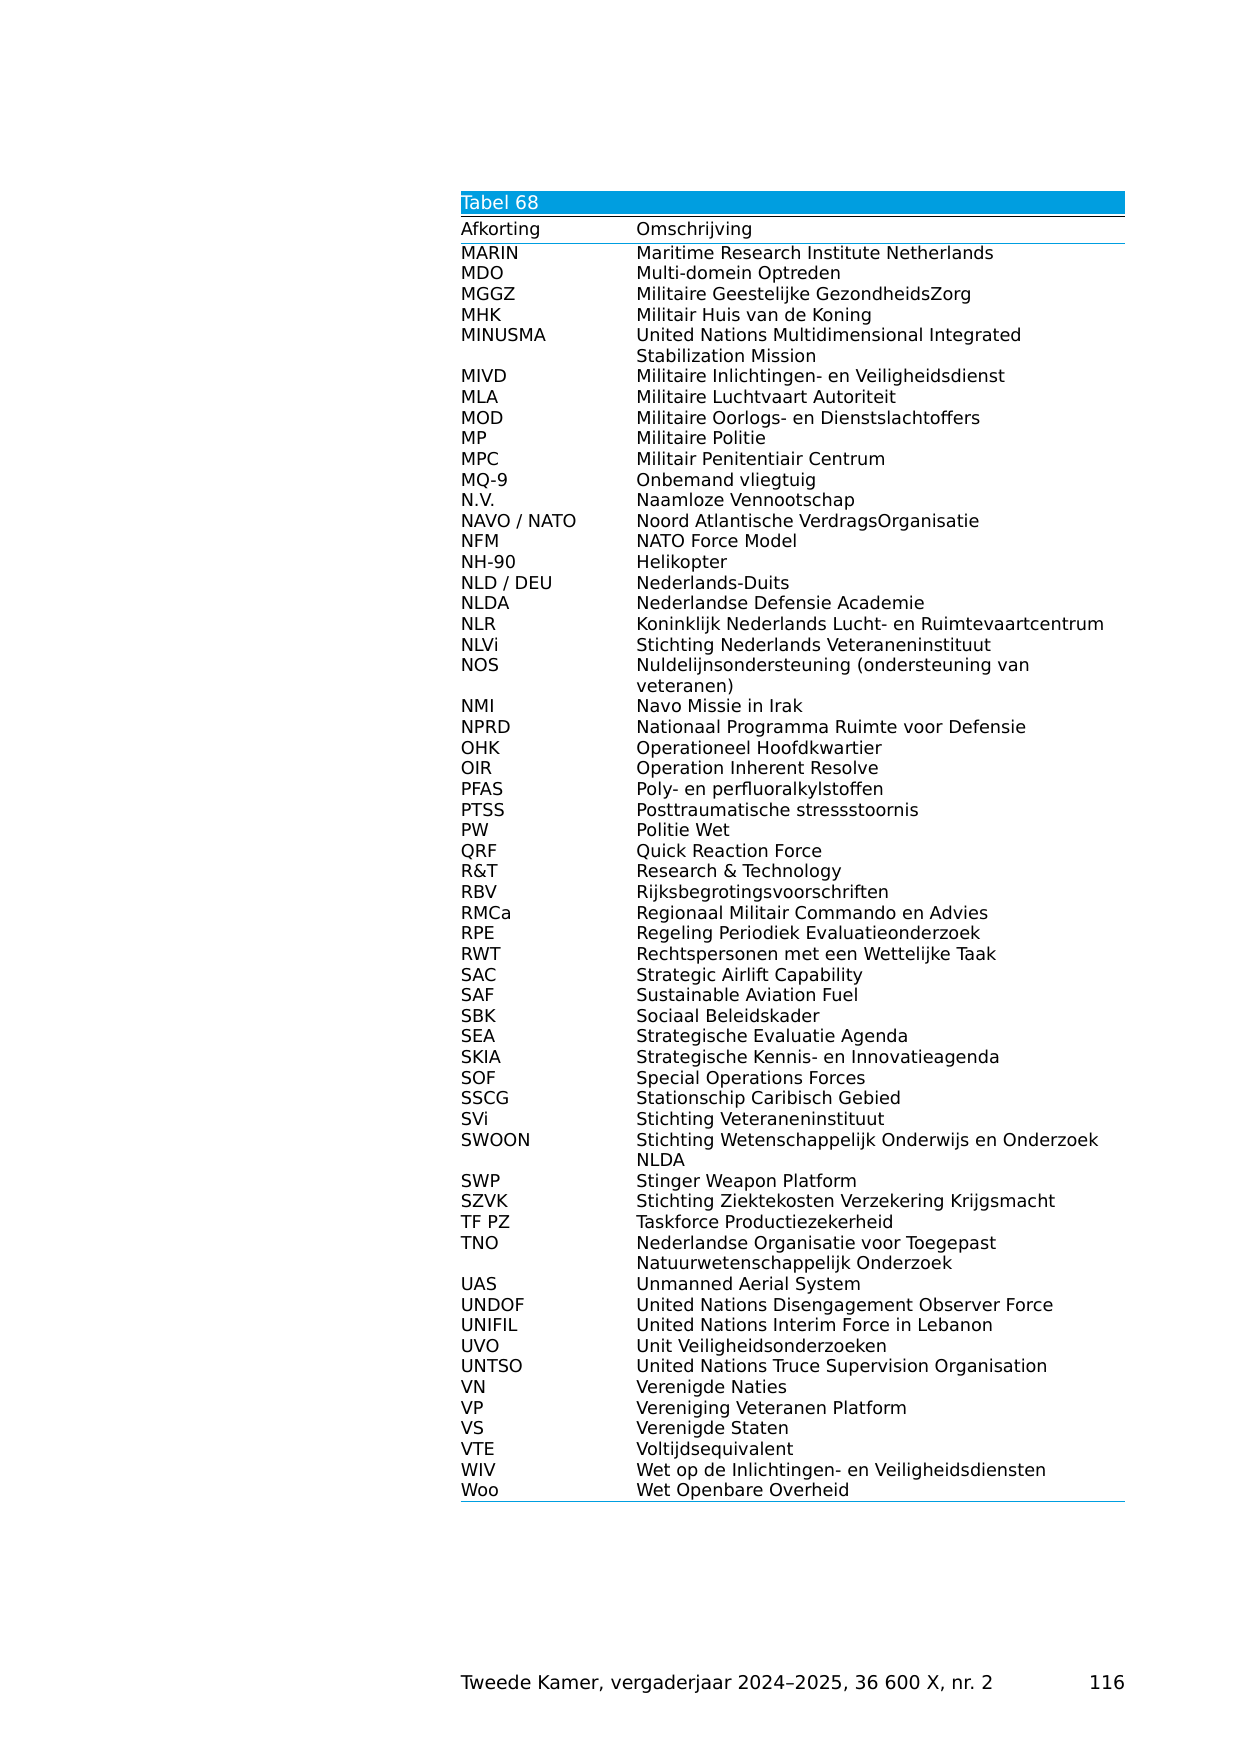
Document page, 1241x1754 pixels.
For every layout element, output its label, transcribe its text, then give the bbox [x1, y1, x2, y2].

table_cell Nationaal Programma Ruimte voor Defensie [633, 717, 1125, 738]
table_cell Woo [461, 1480, 633, 1501]
table_cell Militaire Luchtvaart Autoriteit [633, 387, 1125, 408]
table_cell Quick Reaction Force [633, 841, 1125, 861]
table_cell Militaire Geestelijke GezondheidsZorg [633, 284, 1125, 304]
table_cell SBK [461, 1006, 633, 1026]
table_cell NLD / DEU [461, 573, 633, 593]
table_cell Sustainable Aviation Fuel [633, 985, 1125, 1006]
table_cell RWT [461, 944, 633, 964]
table_cell Sociaal Beleidskader [633, 1006, 1125, 1026]
table_cell Koninklijk Nederlands Lucht- en Ruimtevaartcentrum [633, 614, 1125, 634]
table_cell Militaire Politie [633, 428, 1125, 449]
table_cell Posttraumatische stressstoornis [633, 800, 1125, 820]
table_cell Stationschip Caribisch Gebied [633, 1088, 1125, 1109]
table_cell NATO Force Model [633, 531, 1125, 552]
table_cell Militaire Oorlogs- en Dienstslachtoffers [633, 408, 1125, 428]
table_cell Wet op de Inlichtingen- en Veiligheidsdiensten [633, 1460, 1125, 1480]
table_cell Multi-domein Optreden [633, 263, 1125, 284]
table_cell United Nations Disengagement Observer Force [633, 1295, 1125, 1315]
table_cell Regeling Periodiek Evaluatieonderzoek [633, 923, 1125, 944]
table_cell OHK [461, 738, 633, 758]
table_cell Regionaal Militair Commando en Advies [633, 903, 1125, 923]
table_cell PW [461, 820, 633, 841]
table_cell NPRD [461, 717, 633, 738]
table_cell Research & Technology [633, 861, 1125, 882]
table_cell NOS [461, 655, 633, 696]
table_cell Rechtspersonen met een Wettelijke Taak [633, 944, 1125, 964]
table_cell NFM [461, 531, 633, 552]
table_cell Stichting Wetenschappelijk Onderwijs en Onderzoek NLDA [633, 1130, 1125, 1171]
table_cell R&T [461, 861, 633, 882]
table_cell TF PZ [461, 1212, 633, 1233]
table_cell NLDA [461, 593, 633, 614]
table_cell Politie Wet [633, 820, 1125, 841]
table_cell United Nations Multidimensional Integrated Stabilization Mission [633, 325, 1125, 366]
table_cell Operationeel Hoofdkwartier [633, 738, 1125, 758]
table_cell MOD [461, 408, 633, 428]
table_cell Taskforce Productiezekerheid [633, 1212, 1125, 1233]
table_cell Verenigde Naties [633, 1377, 1125, 1398]
table_cell NAVO / NATO [461, 511, 633, 531]
table_cell UVO [461, 1336, 633, 1356]
table_cell Strategische Kennis- en Innovatieagenda [633, 1047, 1125, 1068]
table_cell SSCG [461, 1088, 633, 1109]
table_cell United Nations Truce Supervision Organisation [633, 1356, 1125, 1377]
table_cell RMCa [461, 903, 633, 923]
table_cell Stinger Weapon Platform [633, 1171, 1125, 1191]
table_cell Stichting Nederlands Veteraneninstituut [633, 635, 1125, 655]
table_cell SWOON [461, 1130, 633, 1171]
table_cell NLVi [461, 635, 633, 655]
table_cell SAC [461, 965, 633, 985]
table_cell NMI [461, 696, 633, 717]
table_cell Maritime Research Institute Netherlands [633, 244, 1125, 263]
table_cell UNTSO [461, 1356, 633, 1377]
table_cell UNDOF [461, 1295, 633, 1315]
table_cell MGGZ [461, 284, 633, 304]
table_cell MDO [461, 263, 633, 284]
table_cell VN [461, 1377, 633, 1398]
table_cell Nederlandse Organisatie voor Toegepast Natuurwetenschappelijk Onderzoek [633, 1233, 1125, 1274]
table_cell Nuldelijnsondersteuning (ondersteuning van veteranen) [633, 655, 1125, 696]
table_cell SZVK [461, 1191, 633, 1212]
table_cell RBV [461, 882, 633, 903]
table_cell RPE [461, 923, 633, 944]
table_cell Unit Veiligheidsonderzoeken [633, 1336, 1125, 1356]
table_cell UAS [461, 1274, 633, 1294]
table_cell Stichting Veteraneninstituut [633, 1109, 1125, 1129]
table_cell United Nations Interim Force in Lebanon [633, 1315, 1125, 1336]
table_cell Rijksbegrotingsvoorschriften [633, 882, 1125, 903]
table_cell QRF [461, 841, 633, 861]
table_cell Poly- en perfluoralkylstoffen [633, 779, 1125, 799]
table_cell MINUSMA [461, 325, 633, 366]
table_cell VP [461, 1398, 633, 1418]
table_cell PTSS [461, 800, 633, 820]
table_cell Unmanned Aerial System [633, 1274, 1125, 1294]
table_cell Stichting Ziektekosten Verzekering Krijgsmacht [633, 1191, 1125, 1212]
table_cell Onbemand vliegtuig [633, 470, 1125, 490]
table_cell VS [461, 1418, 633, 1439]
table_cell Voltijdsequivalent [633, 1439, 1125, 1459]
table_cell Militair Penitentiair Centrum [633, 449, 1125, 469]
table_cell N.V. [461, 490, 633, 511]
table_cell MLA [461, 387, 633, 408]
table_cell MPC [461, 449, 633, 469]
table_cell SOF [461, 1068, 633, 1088]
table_cell SAF [461, 985, 633, 1006]
table_cell Omschrijving [633, 217, 1125, 243]
table_cell TNO [461, 1233, 633, 1274]
table_cell Operation Inherent Resolve [633, 758, 1125, 779]
table_cell WIV [461, 1460, 633, 1480]
table_cell MP [461, 428, 633, 449]
table_cell MQ-9 [461, 470, 633, 490]
table_cell VTE [461, 1439, 633, 1459]
table_cell OIR [461, 758, 633, 779]
table_cell MARIN [461, 244, 633, 263]
table_cell Special Operations Forces [633, 1068, 1125, 1088]
table_cell Vereniging Veteranen Platform [633, 1398, 1125, 1418]
table_cell Nederlandse Defensie Academie [633, 593, 1125, 614]
table_cell NLR [461, 614, 633, 634]
table_cell Verenigde Staten [633, 1418, 1125, 1439]
table_cell Naamloze Vennootschap [633, 490, 1125, 511]
table_cell Afkorting [461, 217, 633, 243]
table_cell Militair Huis van de Koning [633, 305, 1125, 325]
table_cell SEA [461, 1026, 633, 1047]
table_cell SWP [461, 1171, 633, 1191]
table_cell SKIA [461, 1047, 633, 1068]
table_cell Militaire Inlichtingen- en Veiligheidsdienst [633, 366, 1125, 387]
table_cell UNIFIL [461, 1315, 633, 1336]
table_cell Nederlands-Duits [633, 573, 1125, 593]
table_cell Strategic Airlift Capability [633, 965, 1125, 985]
table_cell PFAS [461, 779, 633, 799]
table_cell Noord Atlantische VerdragsOrganisatie [633, 511, 1125, 531]
table_cell SVi [461, 1109, 633, 1129]
table_cell Wet Openbare Overheid [633, 1480, 1125, 1501]
table_cell Helikopter [633, 552, 1125, 573]
table_cell NH-90 [461, 552, 633, 573]
table_cell MIVD [461, 366, 633, 387]
table_cell Navo Missie in Irak [633, 696, 1125, 717]
table_cell MHK [461, 305, 633, 325]
table_cell Strategische Evaluatie Agenda [633, 1026, 1125, 1047]
